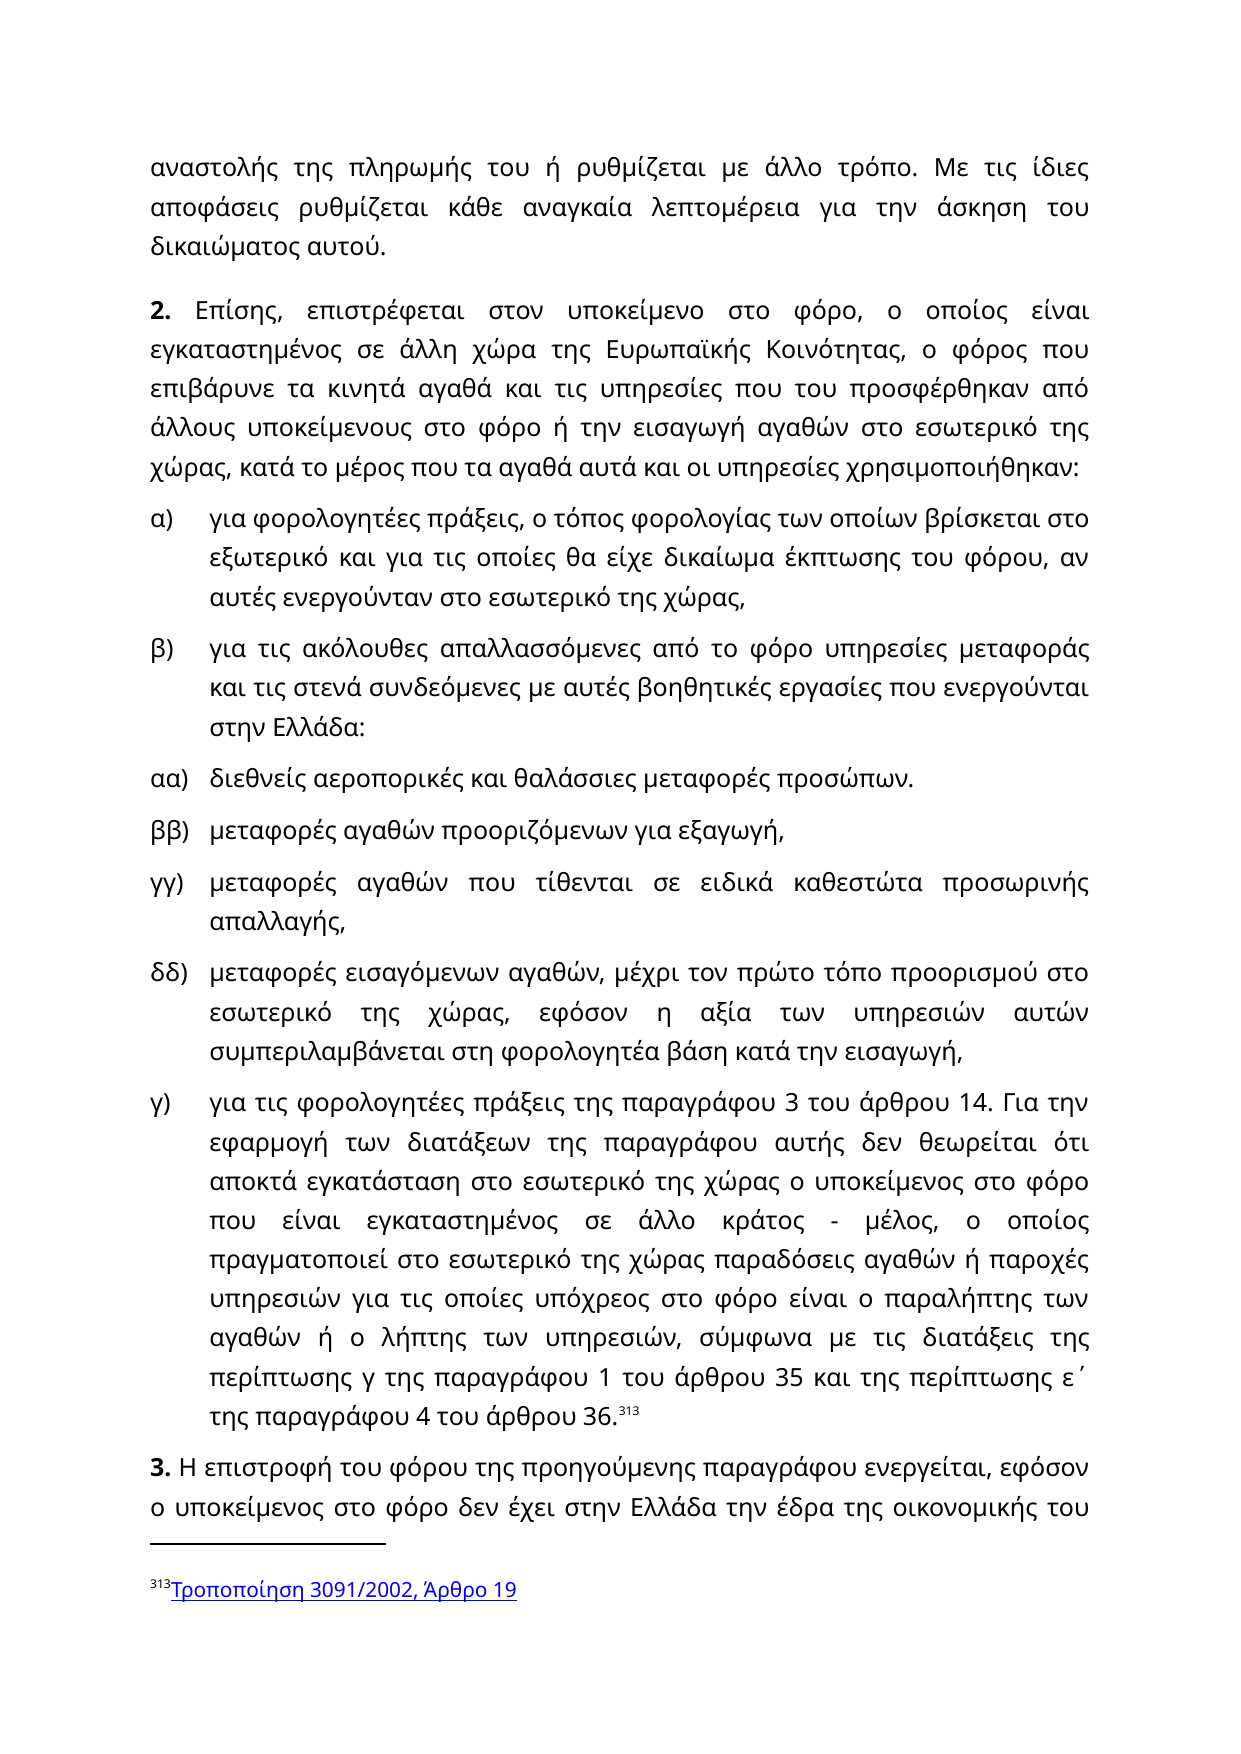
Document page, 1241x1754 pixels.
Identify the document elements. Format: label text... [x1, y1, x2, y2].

text 2. Επίσης, επιστρέφεται στον υποκείμενο στο φόρο, ο οποίος είναι εγκαταστημένος σε άλλη χώρα της Ευρωπαϊκής Κοινότητας, ο φόρος που επιβάρυνε τα κινητά αγαθά και τις υπηρεσίες που του προσφέρθηκαν από άλλους υποκείμενους στο φόρο ή την εισαγωγή αγαθών στο εσωτερικό της χώρας, κατά το μέρος που τα αγαθά αυτά και οι υπηρεσίες χρησιμοποιήθηκαν: [150, 292, 1090, 483]
list δδ) μεταφορές εισαγόμενων αγαθών, μέχρι τον πρώτο τόπο προορισμού στο εσωτερικό της χώρας, εφόσον η αξία των υπηρεσιών αυτών συμπεριλαμβάνεται στη φορολογητέα βάση κατά την εισαγωγή, [150, 955, 1090, 1067]
list α) για φορολογητέες πράξεις, ο τόπος φορολογίας των οποίων βρίσκεται στο εξωτερικό και για τις οποίες θα είχε δικαίωμα έκπτωσης του φόρου, αν αυτές ενεργούνταν στο εσωτερικό της χώρας, [150, 501, 1090, 613]
list γ) για τις φορολογητέες πράξεις της παραγράφου 3 του άρθρου 14. Για την εφαρμογή των διατάξεων της παραγράφου αυτής δεν θεωρείται ότι αποκτά εγκατάσταση στο εσωτερικό της χώρας ο υποκείμενος στο φόρο που είναι εγκαταστημένος σε άλλο κράτος - μέλος, ο οποίος πραγματοποιεί στο εσωτερικό της χώρας παραδόσεις αγαθών ή παροχές υπηρεσιών για τις οποίες υπόχρεος στο φόρο είναι ο παραλήπτης των αγαθών ή ο λήπτης των υπηρεσιών, σύμφωνα με τις διατάξεις της περίπτωσης γ της παραγράφου 1 του άρθρου 35 και της περίπτωσης ε΄ της παραγράφου 4 του άρθρου 36. [150, 1085, 1090, 1432]
list β) για τις ακόλουθες απαλλασσόμενες από το φόρο υπηρεσίες μεταφοράς και τις στενά συνδεόμενες με αυτές βοηθητικές εργασίες που ενεργούνται στην Ελλάδα: [150, 631, 1090, 743]
text αναστολής της πληρωμής του ή ρυθμίζεται με άλλο τρόπο. Με τις ίδιες αποφάσεις ρυθμίζεται κάθε αναγκαία λεπτομέρεια για την άσκηση του δικαιώματος αυτού. [150, 150, 1090, 262]
text 3. Η επιστροφή του φόρου της προηγούμενης παραγράφου ενεργείται, εφόσον ο υποκείμενος στο φόρο δεν έχει στην Ελλάδα την έδρα της οικονομικής του [150, 1450, 1090, 1523]
list ββ) μεταφορές αγαθών προοριζόμενων για εξαγωγή, [150, 812, 1090, 847]
list αα) διεθνείς αεροπορικές και θαλάσσιες μεταφορές προσώπων. [150, 761, 1090, 795]
list γγ) μεταφορές αγαθών που τίθενται σε ειδικά καθεστώτα προσωρινής απαλλαγής, [150, 864, 1090, 937]
text Τροποποίηση 3091/2002, Άρθρο 19 [150, 1576, 1090, 1604]
